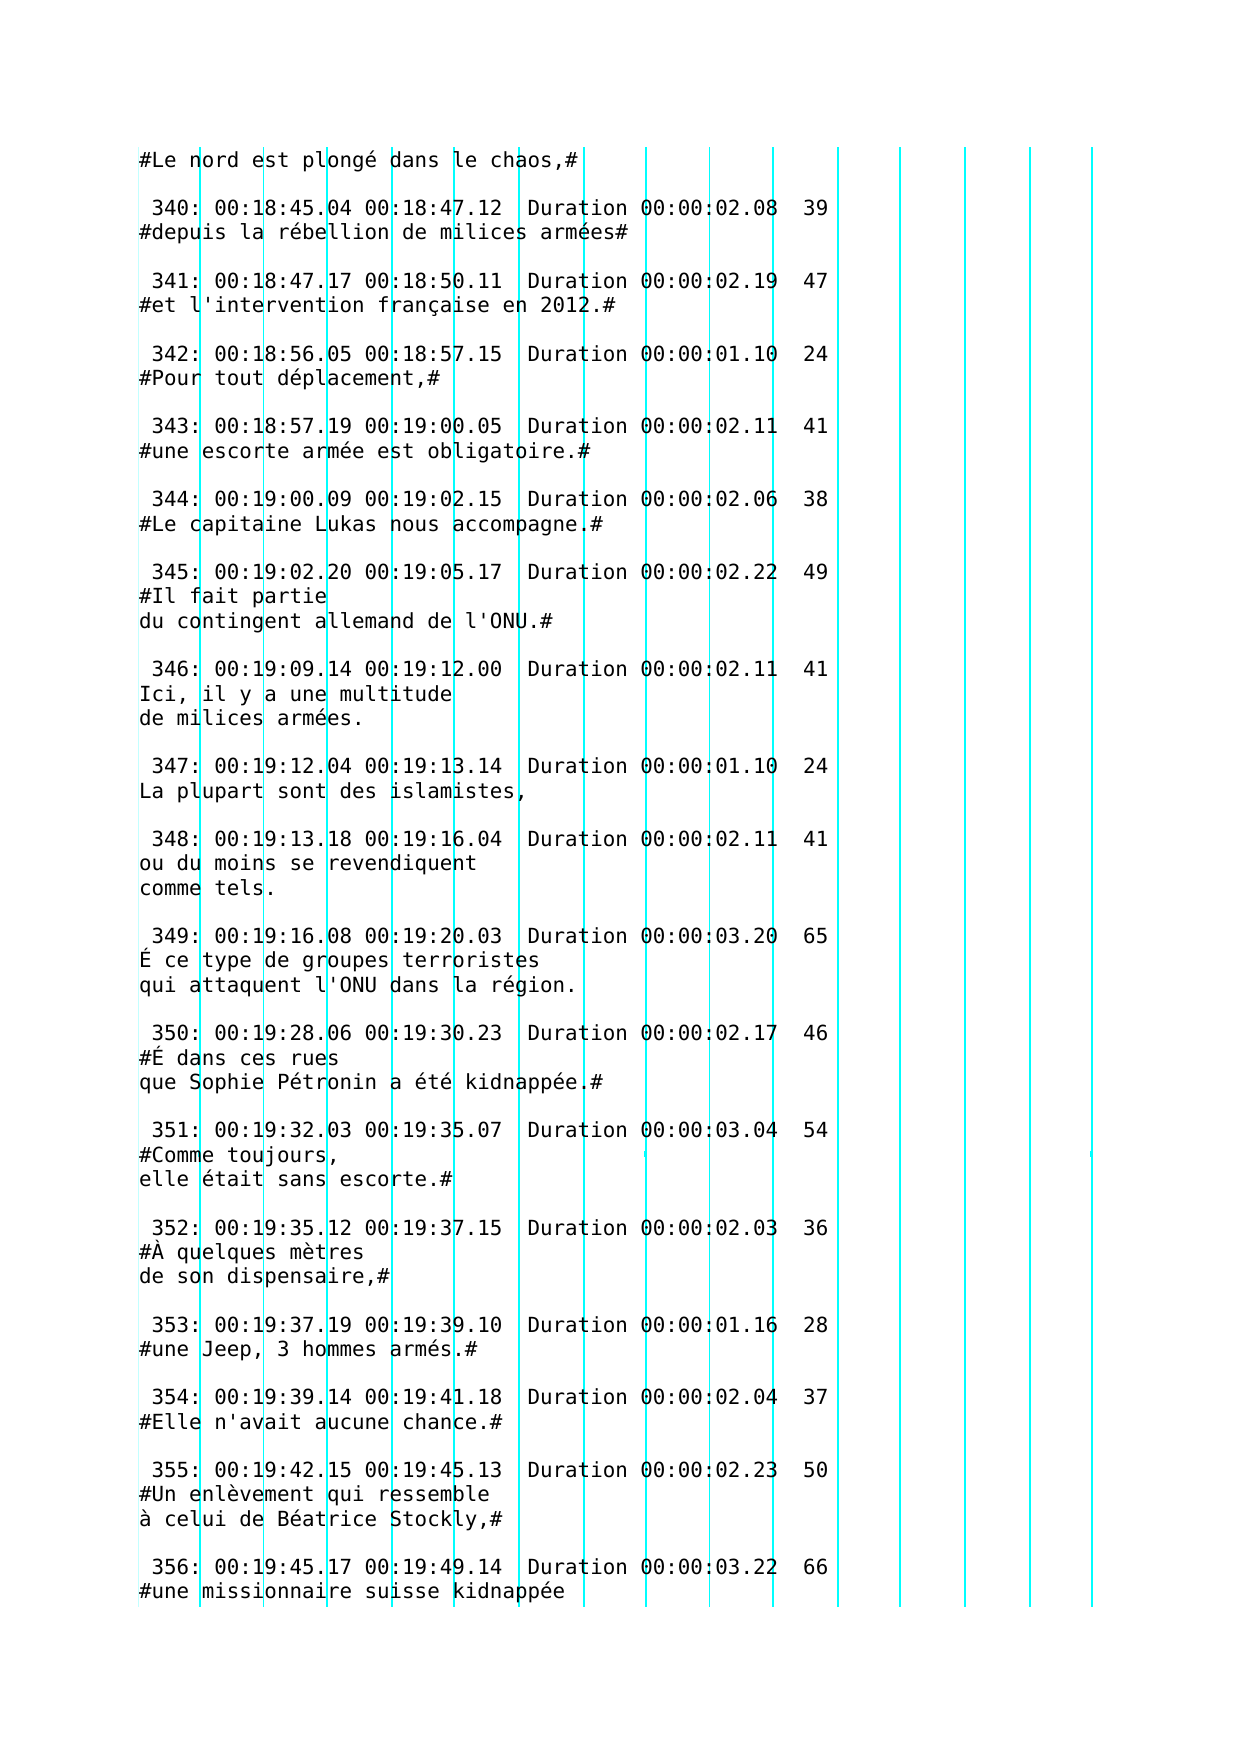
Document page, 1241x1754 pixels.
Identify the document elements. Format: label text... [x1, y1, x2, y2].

text #Le nord est plongé dans le chaos,# [139, 148, 1101, 172]
text #une Jeep, 3 hommes armés.# [139, 1337, 1101, 1361]
text à celui de Béatrice Stockly,# [139, 1507, 1101, 1531]
text #Pour tout déplacement,# [139, 366, 1101, 390]
text de milices armées. [139, 706, 1101, 730]
text 356: 00:19:45.17 00:19:49.14 Duration 00:00:03.22 66 [139, 1555, 1101, 1579]
text que Sophie Pétronin a été kidnappée.# [139, 1070, 1101, 1094]
text #et l'intervention française en 2012.# [139, 293, 1101, 317]
text 349: 00:19:16.08 00:19:20.03 Duration 00:00:03.20 65 [139, 924, 1101, 948]
text #une missionnaire suisse kidnappée [139, 1579, 1101, 1604]
text #À quelques mètres [139, 1240, 1101, 1264]
text 343: 00:18:57.19 00:19:00.05 Duration 00:00:02.11 41 [139, 414, 1101, 439]
text du contingent allemand de l'ONU.# [139, 609, 1101, 633]
text elle était sans escorte.# [139, 1167, 1101, 1191]
text #Il fait partie [139, 584, 1101, 609]
text 344: 00:19:00.09 00:19:02.15 Duration 00:00:02.06 38 [139, 487, 1101, 512]
text #Un enlèvement qui ressemble [139, 1482, 1101, 1507]
text 351: 00:19:32.03 00:19:35.07 Duration 00:00:03.04 54 [139, 1118, 1101, 1143]
text 342: 00:18:56.05 00:18:57.15 Duration 00:00:01.10 24 [139, 342, 1101, 366]
text 354: 00:19:39.14 00:19:41.18 Duration 00:00:02.04 37 [139, 1385, 1101, 1410]
text #une escorte armée est obligatoire.# [139, 439, 1101, 463]
text comme tels. [139, 876, 1101, 900]
text 355: 00:19:42.15 00:19:45.13 Duration 00:00:02.23 50 [139, 1458, 1101, 1482]
text La plupart sont des islamistes, [139, 779, 1101, 803]
text 347: 00:19:12.04 00:19:13.14 Duration 00:00:01.10 24 [139, 754, 1101, 779]
text de son dispensaire,# [139, 1264, 1101, 1288]
text #Le capitaine Lukas nous accompagne.# [139, 512, 1101, 536]
text qui attaquent l'ONU dans la région. [139, 973, 1101, 997]
text 353: 00:19:37.19 00:19:39.10 Duration 00:00:01.16 28 [139, 1313, 1101, 1337]
text 352: 00:19:35.12 00:19:37.15 Duration 00:00:02.03 36 [139, 1216, 1101, 1240]
text 340: 00:18:45.04 00:18:47.12 Duration 00:00:02.08 39 [139, 196, 1101, 220]
text É ce type de groupes terroristes [139, 948, 1101, 973]
text ou du moins se revendiquent [139, 851, 1101, 876]
text #Elle n'avait aucune chance.# [139, 1410, 1101, 1434]
text 341: 00:18:47.17 00:18:50.11 Duration 00:00:02.19 47 [139, 269, 1101, 293]
text #depuis la rébellion de milices armées# [139, 220, 1101, 245]
text 346: 00:19:09.14 00:19:12.00 Duration 00:00:02.11 41 [139, 657, 1101, 682]
text 348: 00:19:13.18 00:19:16.04 Duration 00:00:02.11 41 [139, 827, 1101, 851]
text #É dans ces rues [139, 1046, 1101, 1070]
text 350: 00:19:28.06 00:19:30.23 Duration 00:00:02.17 46 [139, 1021, 1101, 1046]
picture [138, 147, 1102, 1607]
text Ici, il y a une multitude [139, 682, 1101, 706]
text #Comme toujours, [139, 1143, 1101, 1167]
text 345: 00:19:02.20 00:19:05.17 Duration 00:00:02.22 49 [139, 560, 1101, 584]
